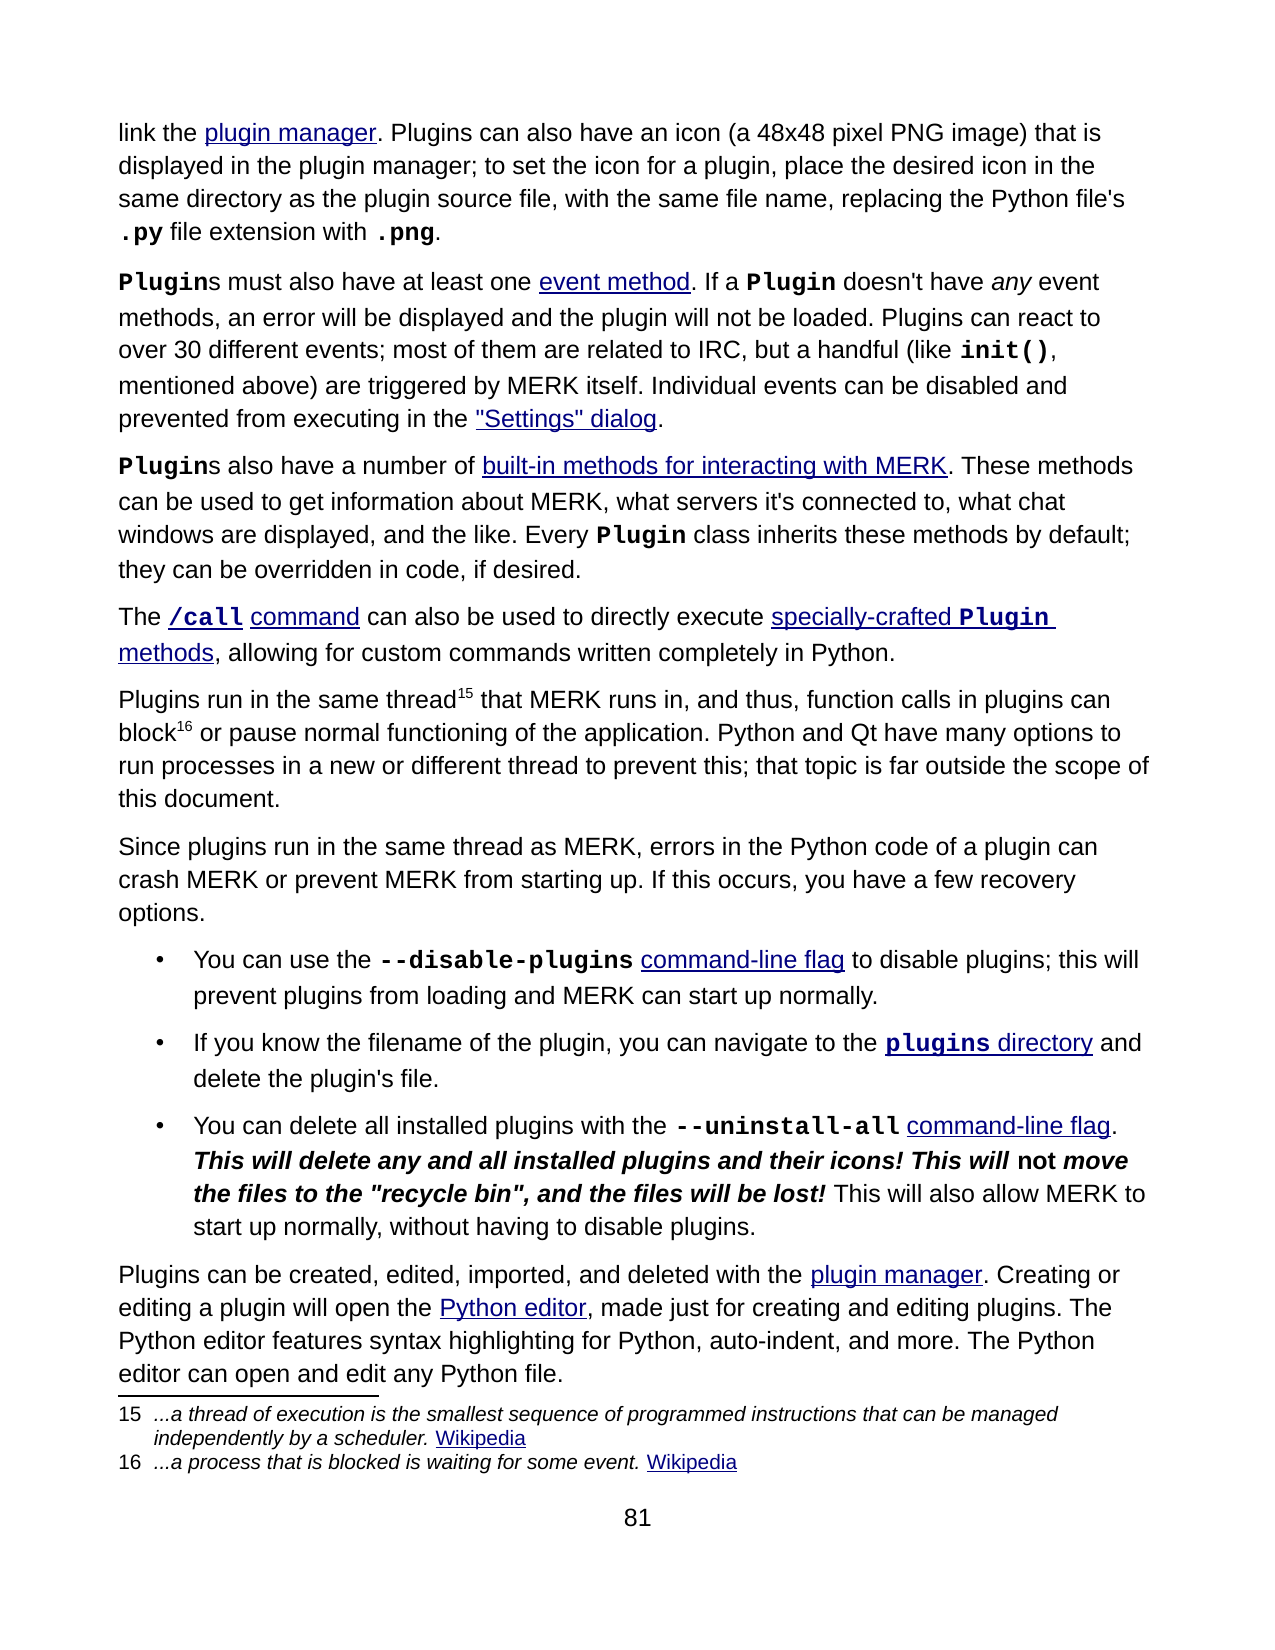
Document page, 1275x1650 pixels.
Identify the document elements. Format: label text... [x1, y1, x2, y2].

text Plugins run in the same thread that MERK runs in, and thus, function calls in plugins can block or pause normal functioning of the application. Python and Qt have many options to run processes in a new or different thread to prevent this; that topic is far outside the scope of this document. [118, 685, 1157, 813]
text Plugins can be created, edited, imported, and deleted with the plugin manager. Creating or editing a plugin will open the Python editor, made just for creating and editing plugins. The Python editor features syntax highlighting for Python, auto-indent, and more. The Python editor can open and edit any Python file. [118, 1260, 1157, 1388]
text ...a thread of execution is the smallest sequence of programmed instructions that can be managed independently by a scheduler. Wikipedia [118, 1402, 1157, 1450]
list You can use the --disable-plugins command-line flag to disable plugins; this will prevent plugins from loading and MERK can start up normally. [156, 946, 1157, 1009]
text ...a process that is blocked is waiting for some event. Wikipedia [118, 1450, 1157, 1474]
list If you know the filename of the plugin, you can navigate to the plugins directory and delete the plugin's file. [156, 1028, 1157, 1092]
text The /call command can also be used to directly execute specially-crafted Plugin methods, allowing for custom commands written completely in Python. [118, 602, 1157, 666]
text link the plugin manager. Plugins can also have an icon (a 48x48 pixel PNG image) that is displayed in the plugin manager; to set the icon for a plugin, place the desired icon in the same directory as the plugin source file, with the same file name, replacing the Python file's .py file extension with .png. [118, 118, 1157, 248]
list You can delete all installed plugins with the --uninstall-all command-line flag. This will delete any and all installed plugins and their icons! This will not move the files to the "recycle bin", and the files will be lost! This will also allow MERK to start up normally, without having to disable plugins. [156, 1111, 1157, 1241]
text Plugins must also have at least one event method. If a Plugin doesn't have any event methods, an error will be displayed and the plugin will not be loaded. Plugins can react to over 30 different events; most of them are related to IRC, but a handful (like init(), mentioned above) are triggered by MERK itself. Individual events can be disabled and prevented from executing in the "Settings" dialog. [118, 267, 1157, 432]
text Plugins also have a number of built-in methods for interacting with MERK. These methods can be used to get information about MERK, what servers it's connected to, what chat windows are displayed, and the like. Every Plugin class inherits these methods by default; they can be overridden in code, if desired. [118, 451, 1157, 583]
text Since plugins run in the same thread as MERK, errors in the Python code of a plugin can crash MERK or prevent MERK from starting up. If this occurs, you have a few recovery options. [118, 832, 1157, 927]
